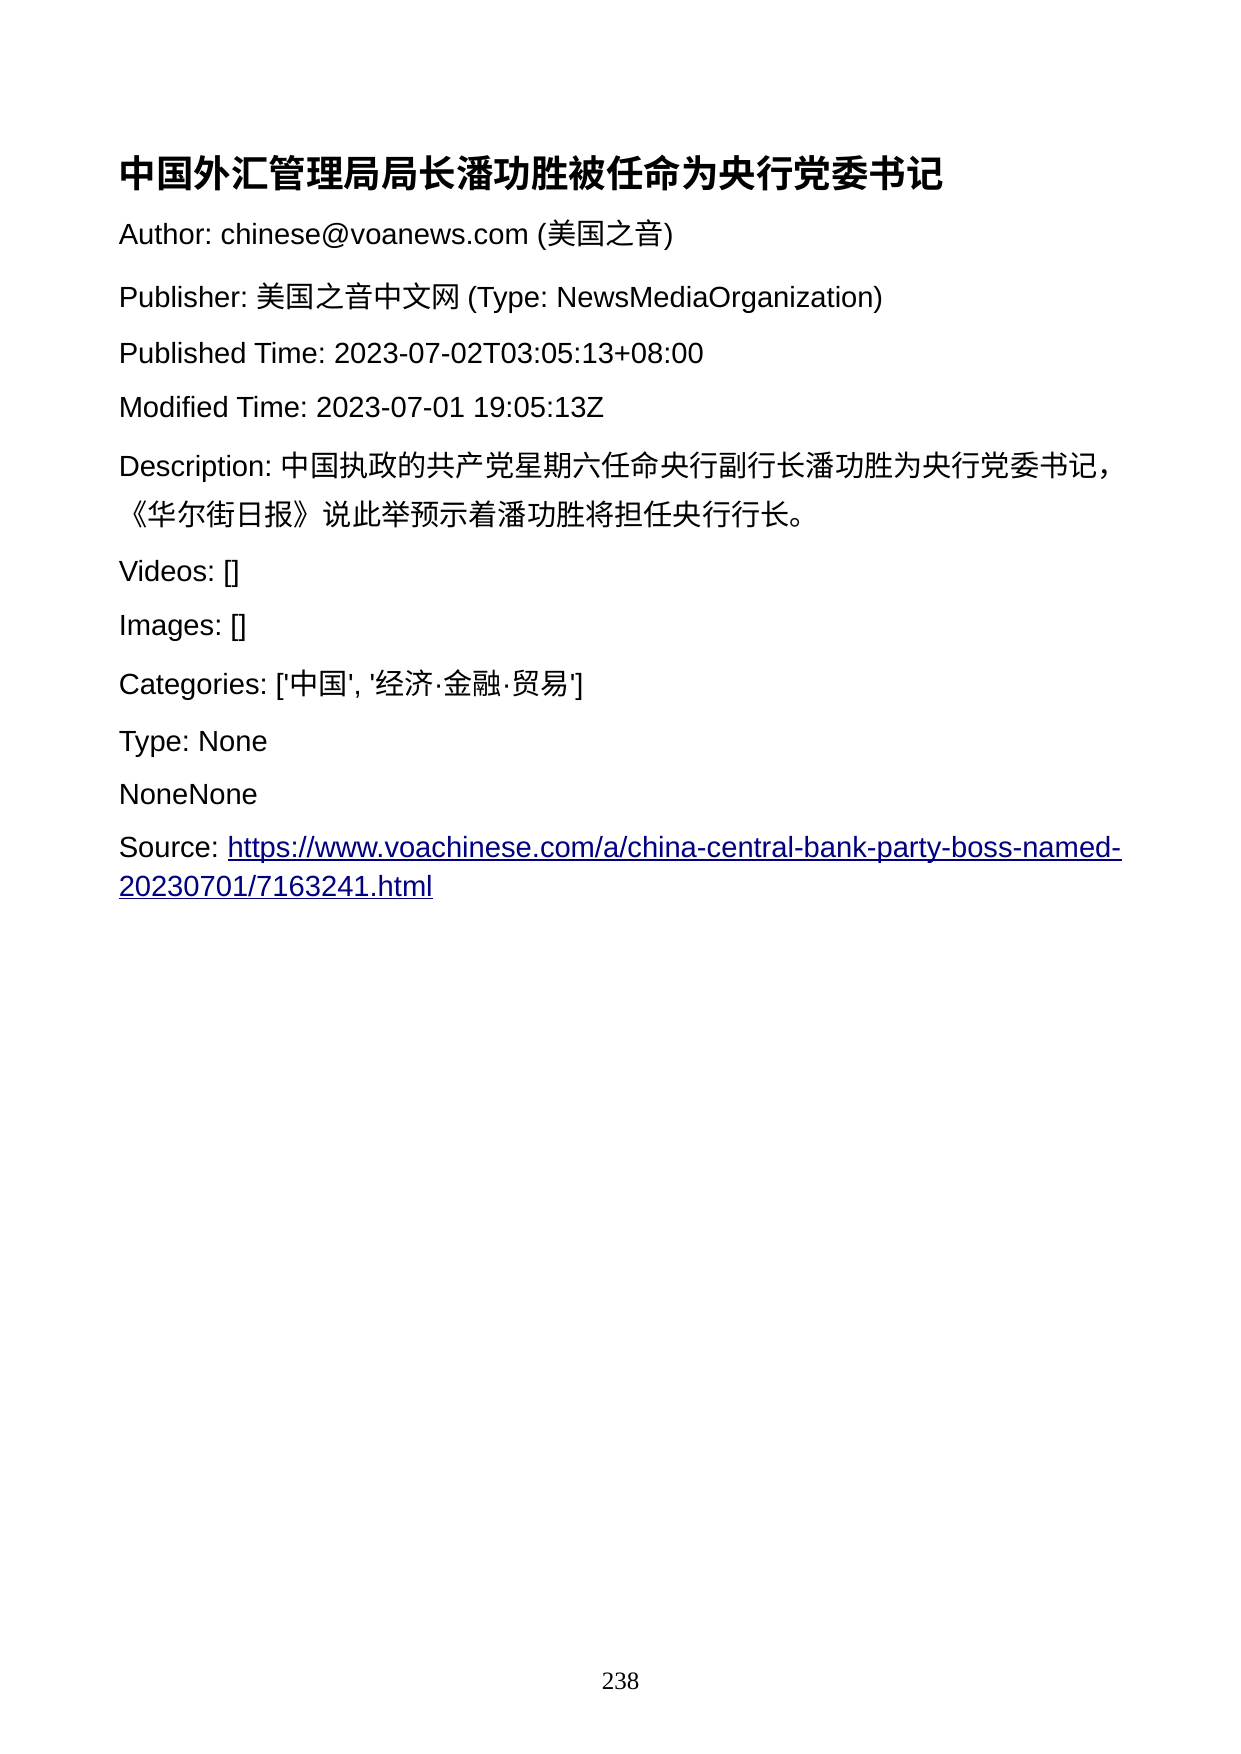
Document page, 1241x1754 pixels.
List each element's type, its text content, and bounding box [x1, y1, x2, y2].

text Description: 中国执政的共产党星期六任命央行副行长潘功胜为央行党委书记，《华尔街日报》说此举预示着潘功胜将担任央行行长。 [118, 443, 1122, 534]
text Source: https://www.voachinese.com/a/china-central-bank-party-boss-named-20230701/7163241.html [118, 830, 1122, 902]
text Published Time: 2023-07-02T03:05:13+08:00 [118, 337, 1122, 370]
text Author: chinese@voanews.com (美国之音) [118, 210, 1122, 253]
text NoneNone [118, 777, 1122, 811]
text Categories: ['中国', '经济·金融·贸易'] [118, 661, 1122, 703]
text Modified Time: 2023-07-01 19:05:13Z [118, 390, 1122, 423]
text Videos: [] [118, 554, 1122, 588]
text Type: None [118, 724, 1122, 757]
text Publisher: 美国之音中文网 (Type: NewsMediaOrganization) [118, 273, 1122, 316]
subtitle 中国外汇管理局局长潘功胜被任命为央行党委书记 [118, 143, 1122, 198]
text Images: [] [118, 608, 1122, 641]
